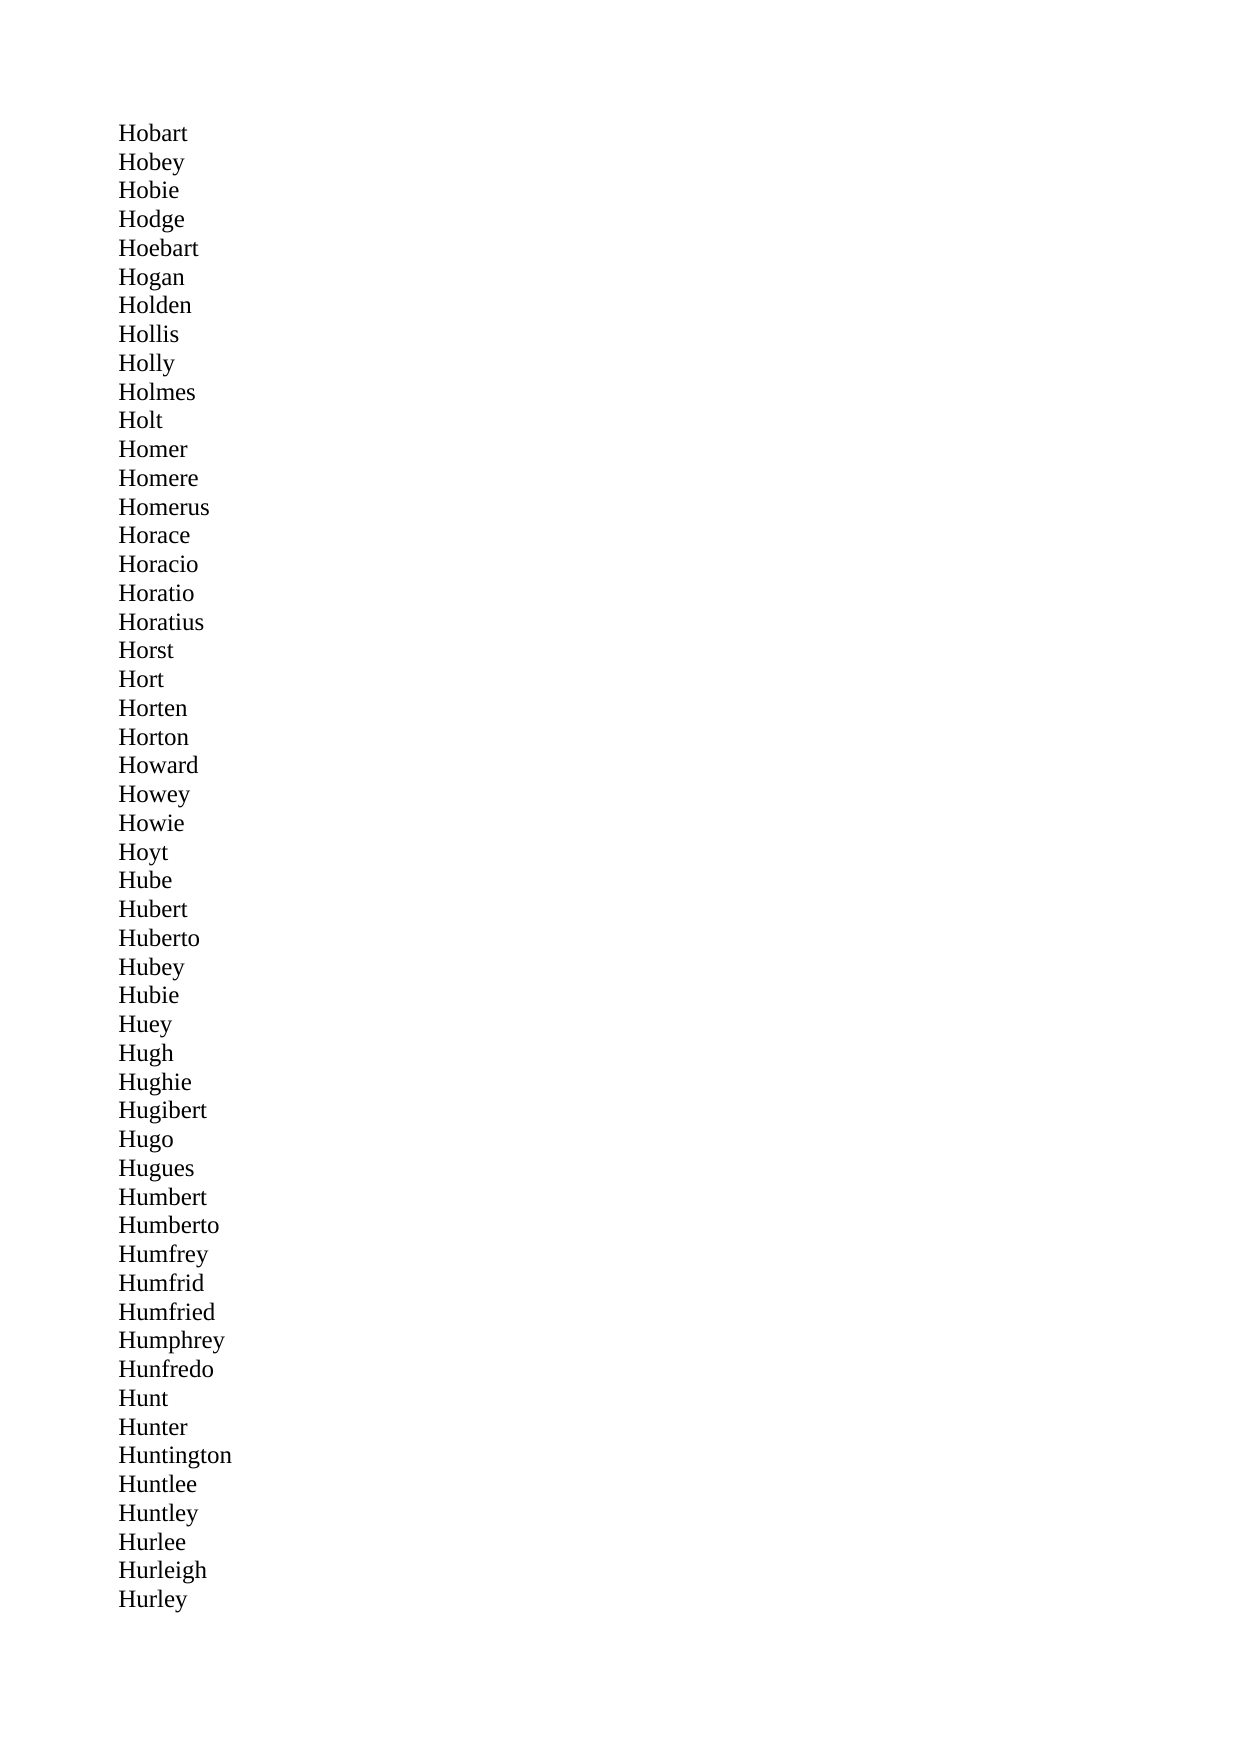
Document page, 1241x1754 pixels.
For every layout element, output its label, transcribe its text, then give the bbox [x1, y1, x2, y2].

text Hobart Hobey Hobie Hodge Hoebart Hogan Holden Hollis Holly Holmes Holt Homer Homere Homerus Horace Horacio Horatio Horatius Horst Hort Horten Horton Howard Howey Howie Hoyt Hube Hubert Huberto Hubey Hubie Huey Hugh Hughie Hugibert Hugo Hugues Humbert Humberto Humfrey Humfrid Humfried Humphrey Hunfredo Hunt Hunter Huntington Huntlee Huntley Hurlee Hurleigh Hurley [118, 118, 1122, 1613]
